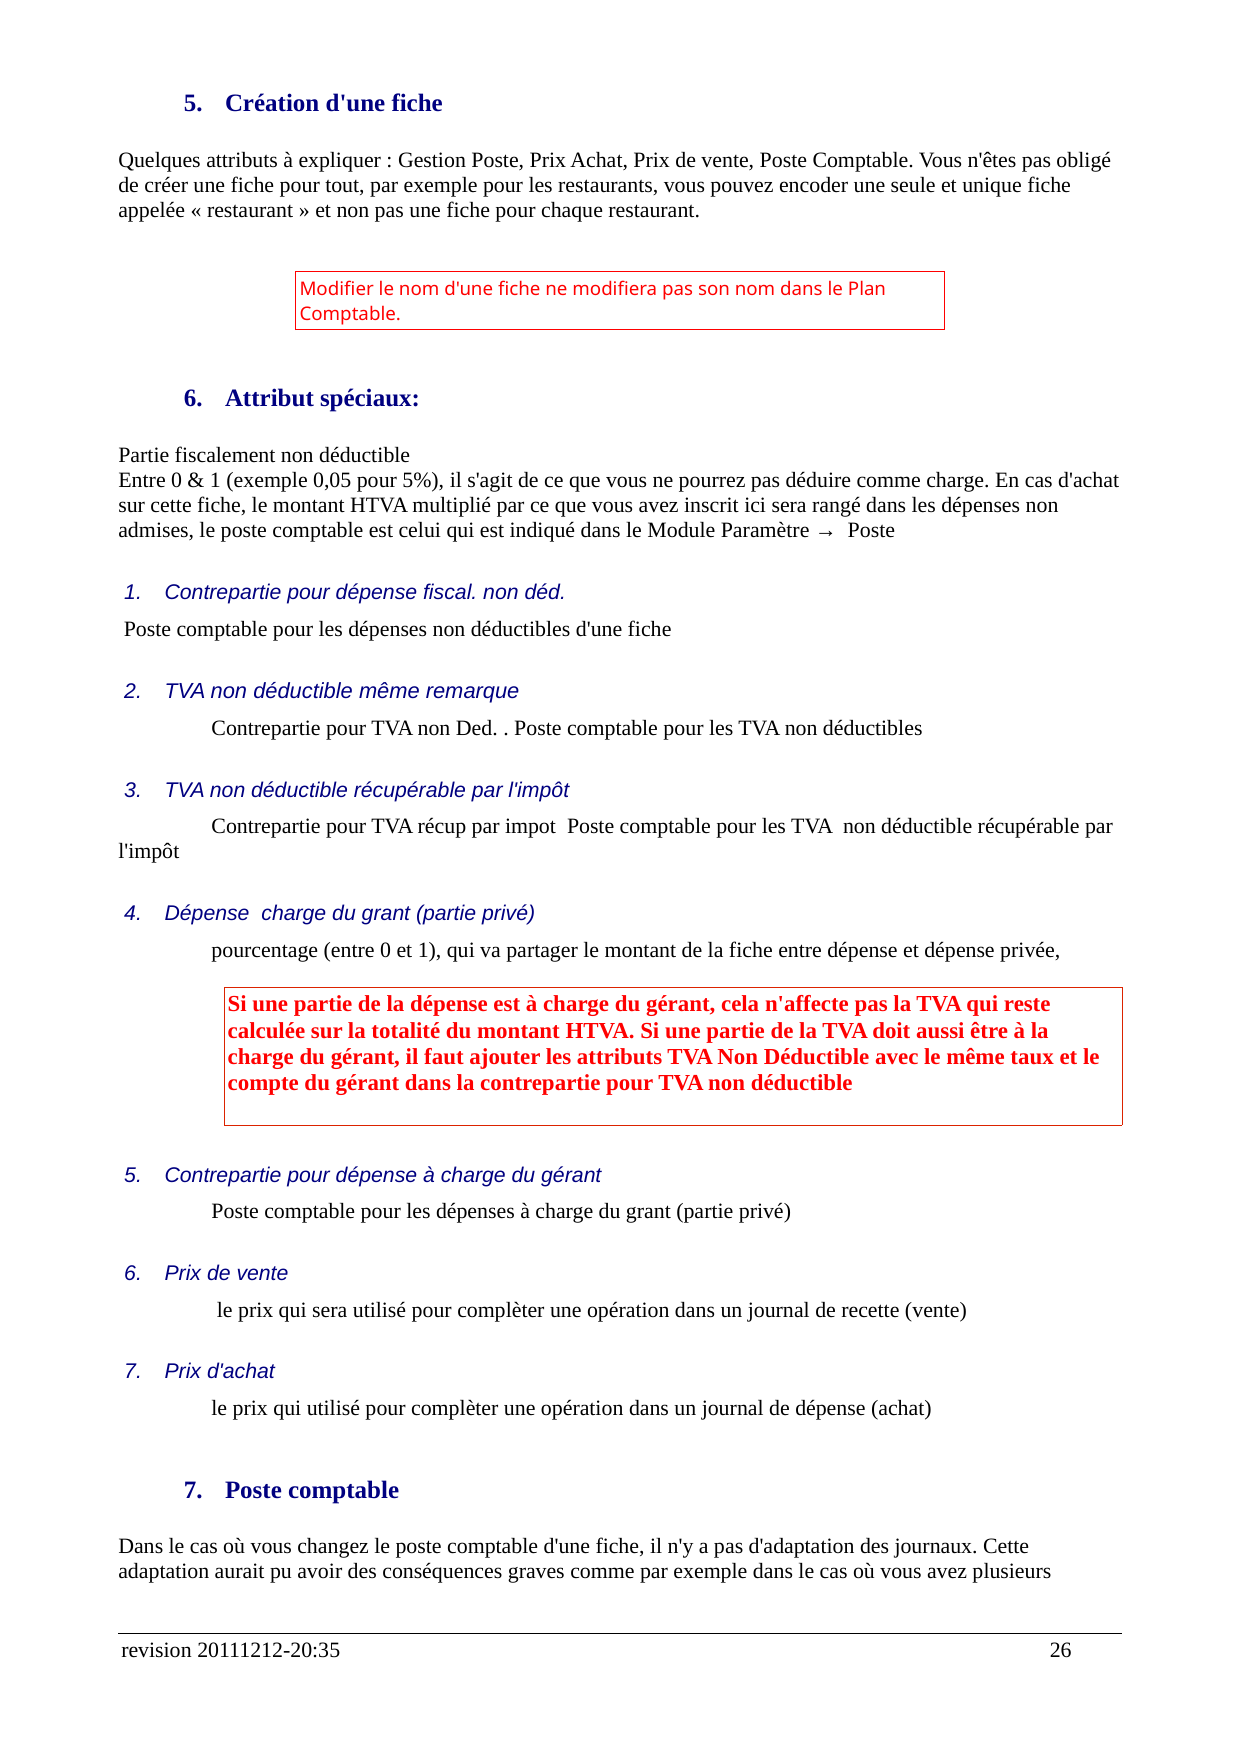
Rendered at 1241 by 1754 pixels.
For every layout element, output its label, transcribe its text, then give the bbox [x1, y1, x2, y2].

subtitle Attribut spéciaux: [177, 383, 1122, 412]
text Poste comptable pour les dépenses non déductibles d'une fiche [118, 616, 1122, 641]
text le prix qui sera utilisé pour complèter une opération dans un journal de recette (vente) [118, 1297, 1122, 1322]
text Dans le cas où vous changez le poste comptable d'une fiche, il n'y a pas d'adaptation des journaux. Cette adaptation aurait pu avoir des conséquences graves comme par exemple dans le cas où vous avez plusieurs [118, 1533, 1122, 1584]
subtitle Prix de vente [118, 1261, 1122, 1285]
subtitle Poste comptable [177, 1475, 1122, 1504]
subtitle Contrepartie pour dépense fiscal. non déd. [118, 579, 1122, 604]
subtitle Contrepartie pour dépense à charge du gérant [118, 1162, 1122, 1187]
subtitle Prix d'achat [118, 1359, 1122, 1383]
text Contrepartie pour TVA non Ded. . Poste comptable pour les TVA non déductibles [118, 715, 1122, 740]
text le prix qui utilisé pour complèter une opération dans un journal de dépense (achat) [118, 1395, 1122, 1420]
text Si une partie de la dépense est à charge du gérant, cela n'affecte pas la TVA qui reste calculée sur la totalité du montant HTVA. Si une partie de la TVA doit aussi être à la charge du gérant, il faut ajouter les attributs TVA Non Déductible avec le même taux et le compte du gérant dans la contrepartie pour TVA non déductible [225, 988, 1122, 1096]
text Entre 0 & 1 (exemple 0,05 pour 5%), il s'agit de ce que vous ne pourrez pas déduire comme charge. En cas d'achat sur cette fiche, le montant HTVA multiplié par ce que vous avez inscrit ici sera rangé dans les dépenses non admises, le poste comptable est celui qui est indiqué dans le Module Paramètre → Poste [118, 467, 1122, 542]
subtitle TVA non déductible même remarque [118, 678, 1122, 703]
text pourcentage (entre 0 et 1), qui va partager le montant de la fiche entre dépense et dépense privée, [118, 937, 1122, 962]
subtitle TVA non déductible récupérable par l'impôt [118, 777, 1122, 801]
text Partie fiscalement non déductible [118, 442, 1122, 467]
subtitle Création d'une fiche [177, 88, 1122, 117]
subtitle Dépense charge du grant (partie privé) [118, 901, 1122, 925]
text Poste comptable pour les dépenses à charge du grant (partie privé) [118, 1198, 1122, 1223]
text Contrepartie pour TVA récup par impot Poste comptable pour les TVA non déductible récupérable par l'impôt [118, 813, 1122, 864]
text Modifier le nom d'une fiche ne modifiera pas son nom dans le Plan Comptable. [296, 272, 944, 329]
text Quelques attributs à expliquer : Gestion Poste, Prix Achat, Prix de vente, Poste Comptable. Vous n'êtes pas obligé de créer une fiche pour tout, par exemple pour les restaurants, vous pouvez encoder une seule et unique fiche appelée « restaurant » et non pas une fiche pour chaque restaurant. [118, 147, 1122, 222]
